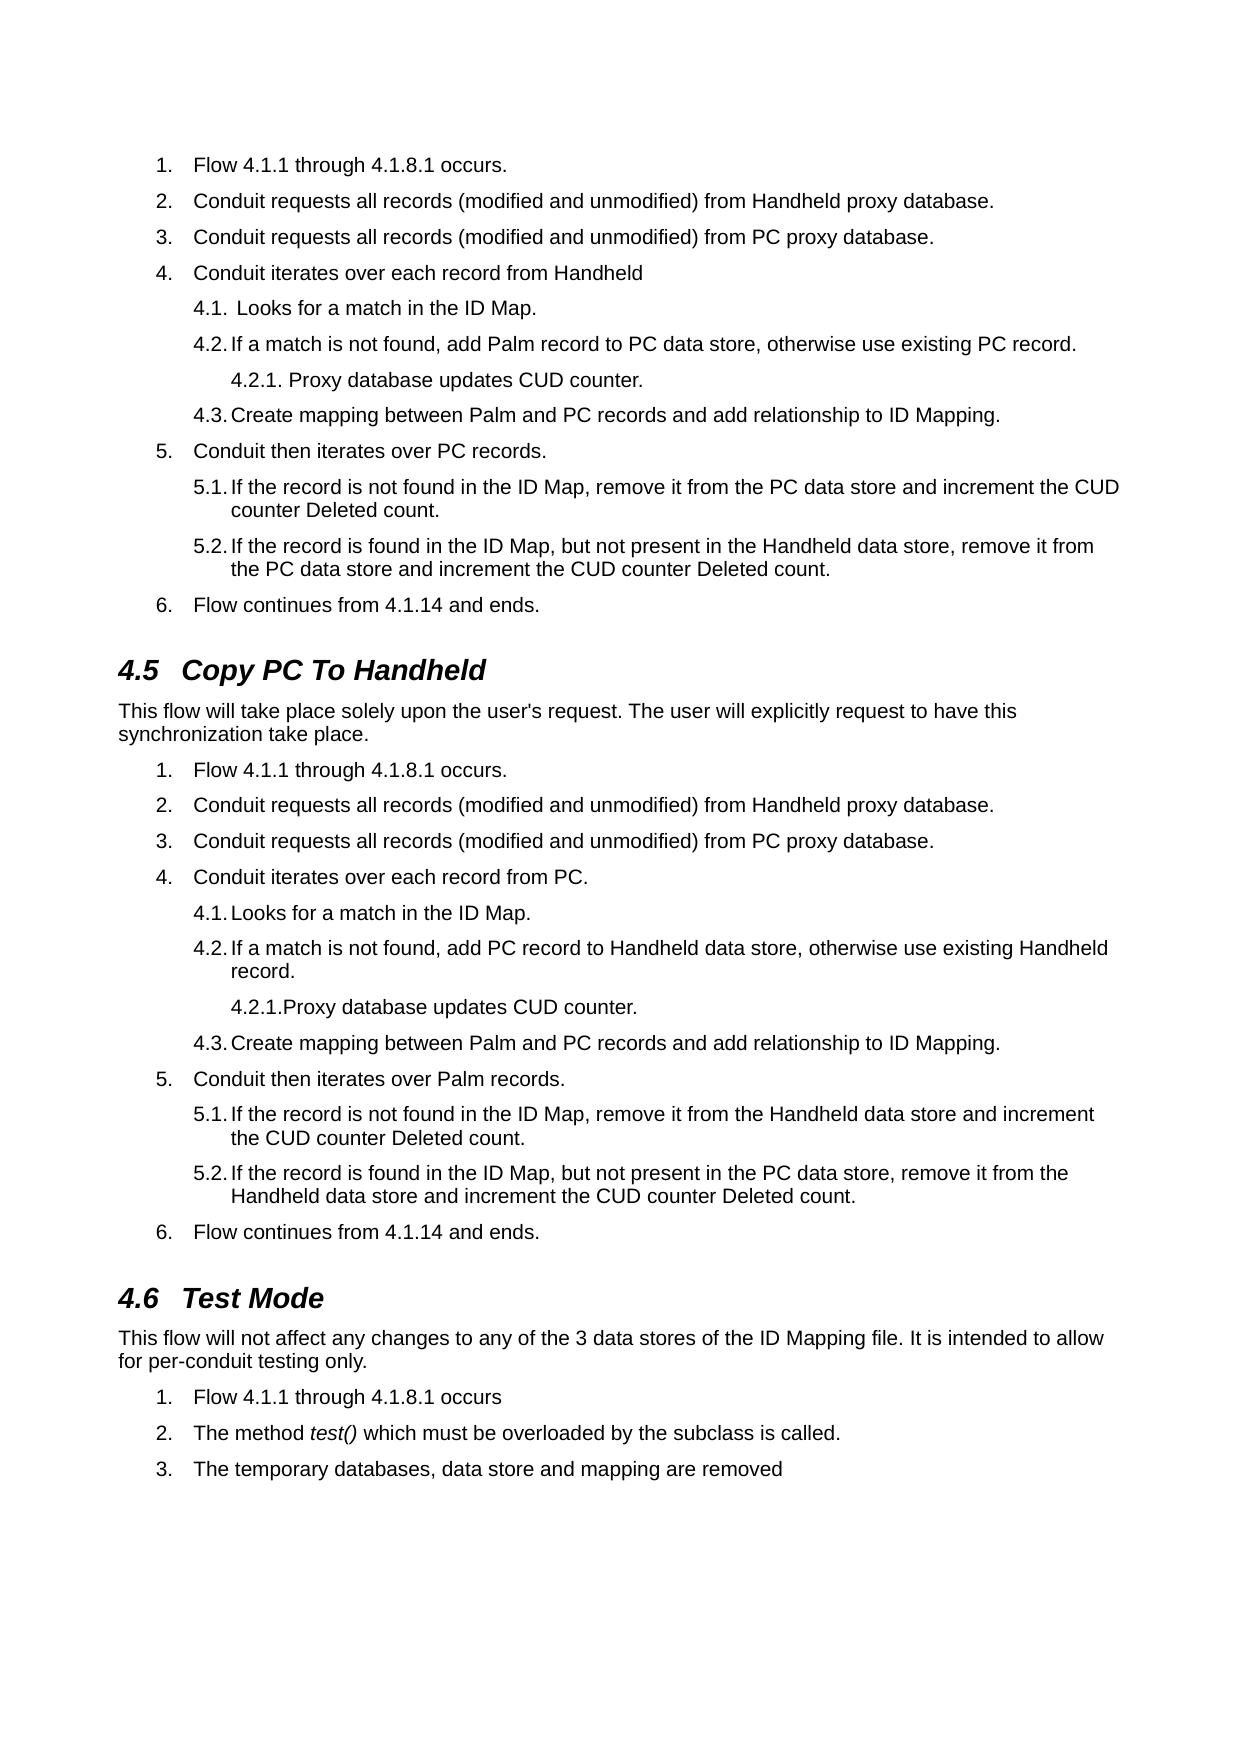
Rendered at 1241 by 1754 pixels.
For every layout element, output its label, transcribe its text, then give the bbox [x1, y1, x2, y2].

list Flow 4.1.1 through 4.1.8.1 occurs [156, 1386, 1122, 1409]
list Flow continues from 4.1.14 and ends. [156, 1221, 1122, 1244]
list If a match is not found, add Palm record to PC data store, otherwise use existing PC record. [193, 332, 1122, 356]
list The method test() which must be overloaded by the subclass is called. [156, 1421, 1122, 1444]
subtitle Test Mode [118, 1282, 1122, 1314]
list If the record is found in the ID Map, but not present in the PC data store, remove it from the Handheld data store and increment the CUD counter Deleted count. [193, 1162, 1122, 1208]
list If the record is found in the ID Map, but not present in the Handheld data store, remove it from the PC data store and increment the CUD counter Deleted count. [193, 534, 1122, 581]
list If the record is not found in the ID Map, remove it from the PC data store and increment the CUD counter Deleted count. [193, 475, 1122, 522]
list If a match is not found, add PC record to Handheld data store, otherwise use existing Handheld record. [193, 937, 1122, 983]
list Flow 4.1.1 through 4.1.8.1 occurs. [156, 758, 1122, 781]
list Conduit iterates over each record from PC. [156, 865, 1122, 888]
list Conduit iterates over each record from Handheld [156, 261, 1122, 284]
subtitle Copy PC To Handheld [118, 654, 1122, 687]
list Conduit then iterates over Palm records. [156, 1067, 1122, 1090]
list Looks for a match in the ID Map. [193, 297, 1122, 320]
list Conduit then iterates over PC records. [156, 440, 1122, 463]
list Flow continues from 4.1.14 and ends. [156, 593, 1122, 617]
list Create mapping between Palm and PC records and add relationship to ID Mapping. [193, 404, 1122, 427]
list The temporary databases, data store and mapping are removed [156, 1457, 1122, 1480]
list Conduit requests all records (modified and unmodified) from Handheld proxy database. [156, 189, 1122, 213]
text This flow will take place solely upon the user's request. The user will explicitly request to have this synchronization take place. [118, 699, 1122, 746]
list If the record is not found in the ID Map, remove it from the Handheld data store and increment the CUD counter Deleted count. [193, 1103, 1122, 1149]
list Conduit requests all records (modified and unmodified) from PC proxy database. [156, 829, 1122, 853]
list Create mapping between Palm and PC records and add relationship to ID Mapping. [193, 1031, 1122, 1055]
list Flow 4.1.1 through 4.1.8.1 occurs. [156, 154, 1122, 177]
list Conduit requests all records (modified and unmodified) from PC proxy database. [156, 225, 1122, 248]
list Looks for a match in the ID Map. [193, 901, 1122, 924]
list Proxy database updates CUD counter. [231, 368, 1122, 391]
text This flow will not affect any changes to any of the 3 data stores of the ID Mapping file. It is intended to allow for per-conduit testing only. [118, 1327, 1122, 1373]
list Conduit requests all records (modified and unmodified) from Handheld proxy database. [156, 794, 1122, 817]
list Proxy database updates CUD counter. [231, 996, 1122, 1019]
